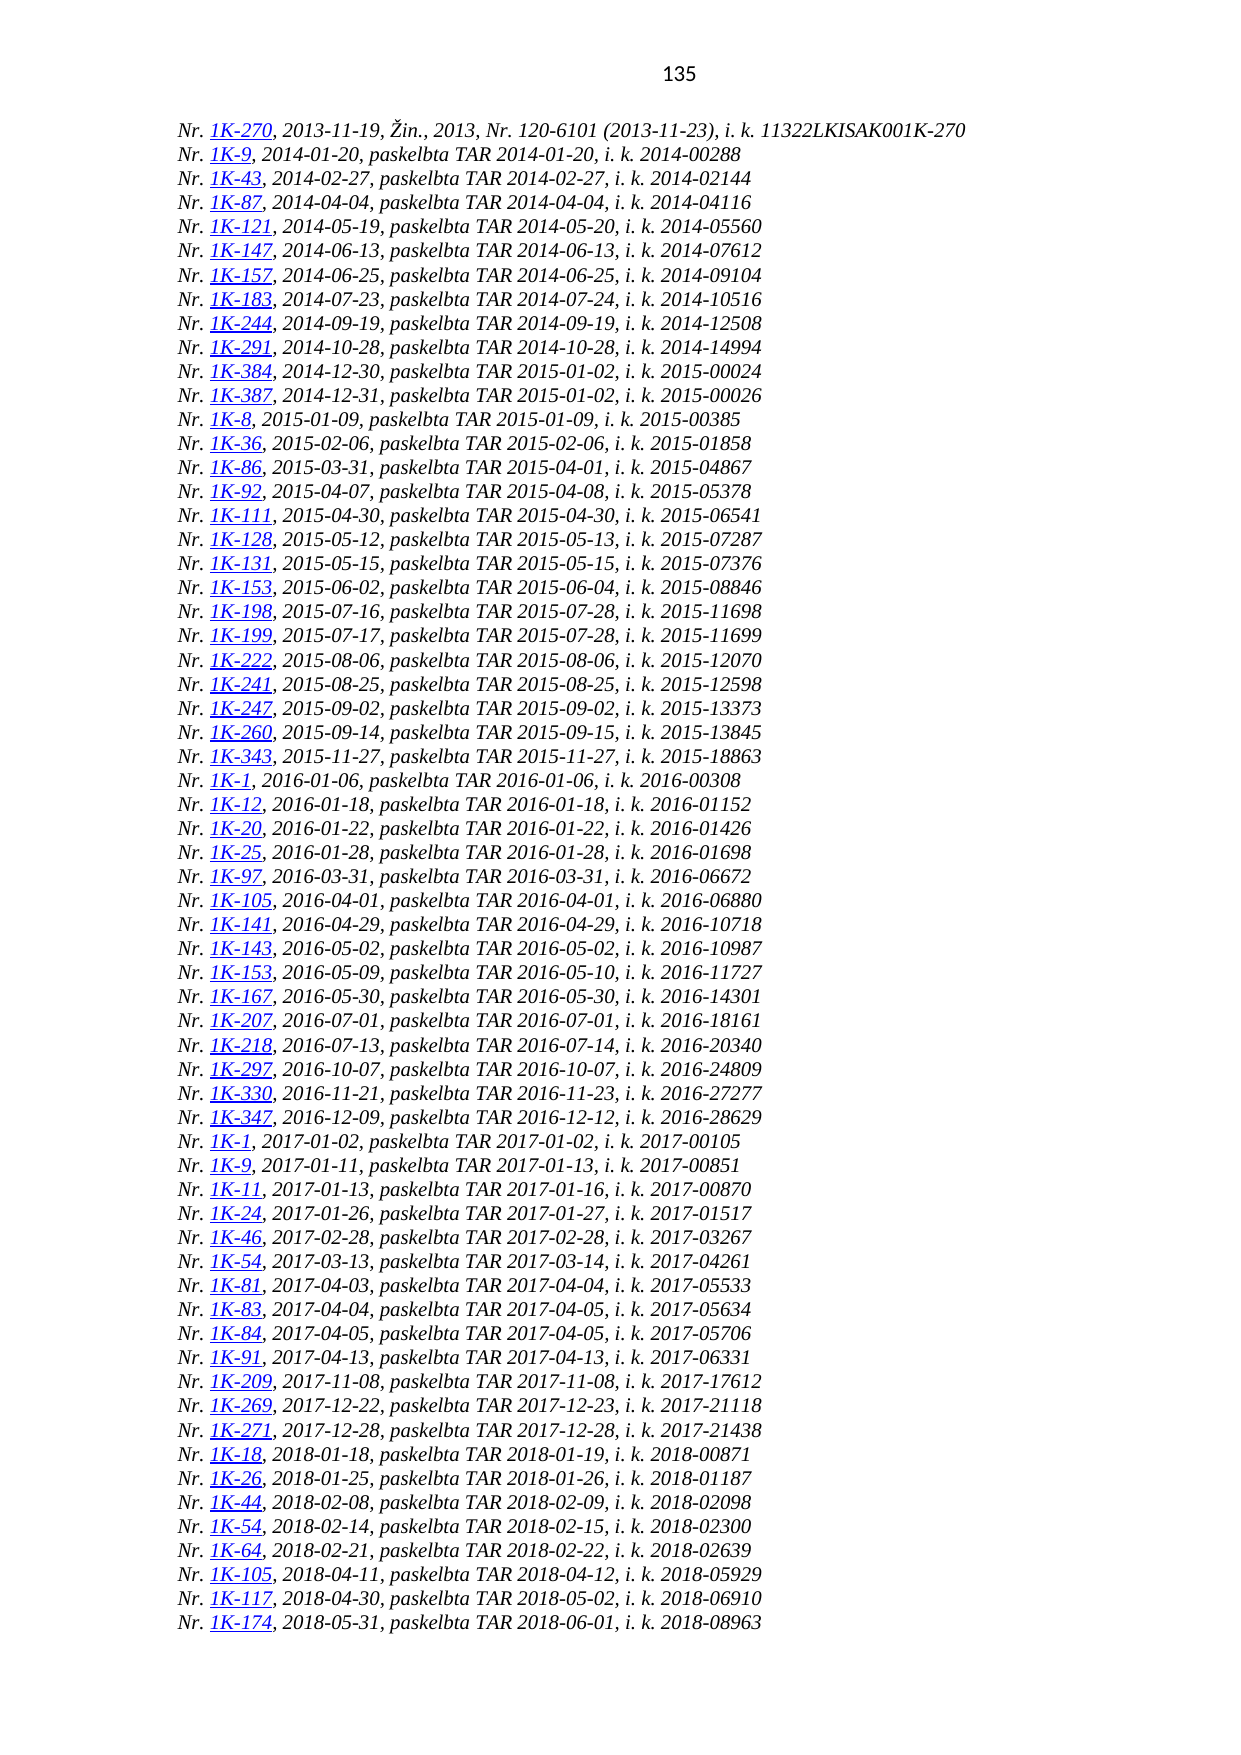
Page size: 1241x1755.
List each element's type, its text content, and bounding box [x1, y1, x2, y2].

text Nr. 1K-12, 2016-01-18, paskelbta TAR 2016-01-18, i. k. 2016-01152 [177, 792, 1181, 816]
text Nr. 1K-209, 2017-11-08, paskelbta TAR 2017-11-08, i. k. 2017-17612 [177, 1369, 1181, 1393]
text Nr. 1K-117, 2018-04-30, paskelbta TAR 2018-05-02, i. k. 2018-06910 [177, 1586, 1181, 1610]
text Nr. 1K-105, 2018-04-11, paskelbta TAR 2018-04-12, i. k. 2018-05929 [177, 1562, 1181, 1586]
text Nr. 1K-86, 2015-03-31, paskelbta TAR 2015-04-01, i. k. 2015-04867 [177, 455, 1181, 479]
text Nr. 1K-84, 2017-04-05, paskelbta TAR 2017-04-05, i. k. 2017-05706 [177, 1321, 1181, 1345]
text Nr. 1K-207, 2016-07-01, paskelbta TAR 2016-07-01, i. k. 2016-18161 [177, 1008, 1181, 1032]
text Nr. 1K-54, 2018-02-14, paskelbta TAR 2018-02-15, i. k. 2018-02300 [177, 1514, 1181, 1538]
text Nr. 1K-36, 2015-02-06, paskelbta TAR 2015-02-06, i. k. 2015-01858 [177, 431, 1181, 455]
text Nr. 1K-1, 2016-01-06, paskelbta TAR 2016-01-06, i. k. 2016-00308 [177, 768, 1181, 792]
text Nr. 1K-270, 2013-11-19, Žin., 2013, Nr. 120-6101 (2013-11-23), i. k. 11322LKISAK001K-270 [177, 118, 1181, 142]
text Nr. 1K-97, 2016-03-31, paskelbta TAR 2016-03-31, i. k. 2016-06672 [177, 864, 1181, 888]
text Nr. 1K-111, 2015-04-30, paskelbta TAR 2015-04-30, i. k. 2015-06541 [177, 503, 1181, 527]
text Nr. 1K-128, 2015-05-12, paskelbta TAR 2015-05-13, i. k. 2015-07287 [177, 527, 1181, 551]
text Nr. 1K-153, 2016-05-09, paskelbta TAR 2016-05-10, i. k. 2016-11727 [177, 960, 1181, 984]
text Nr. 1K-20, 2016-01-22, paskelbta TAR 2016-01-22, i. k. 2016-01426 [177, 816, 1181, 840]
text Nr. 1K-25, 2016-01-28, paskelbta TAR 2016-01-28, i. k. 2016-01698 [177, 840, 1181, 864]
text Nr. 1K-387, 2014-12-31, paskelbta TAR 2015-01-02, i. k. 2015-00026 [177, 383, 1181, 407]
text Nr. 1K-297, 2016-10-07, paskelbta TAR 2016-10-07, i. k. 2016-24809 [177, 1057, 1181, 1081]
text Nr. 1K-153, 2015-06-02, paskelbta TAR 2015-06-04, i. k. 2015-08846 [177, 575, 1181, 599]
text Nr. 1K-143, 2016-05-02, paskelbta TAR 2016-05-02, i. k. 2016-10987 [177, 936, 1181, 960]
text Nr. 1K-131, 2015-05-15, paskelbta TAR 2015-05-15, i. k. 2015-07376 [177, 551, 1181, 575]
text Nr. 1K-199, 2015-07-17, paskelbta TAR 2015-07-28, i. k. 2015-11699 [177, 623, 1181, 647]
text Nr. 1K-26, 2018-01-25, paskelbta TAR 2018-01-26, i. k. 2018-01187 [177, 1466, 1181, 1490]
text Nr. 1K-92, 2015-04-07, paskelbta TAR 2015-04-08, i. k. 2015-05378 [177, 479, 1181, 503]
text Nr. 1K-260, 2015-09-14, paskelbta TAR 2015-09-15, i. k. 2015-13845 [177, 720, 1181, 744]
text Nr. 1K-91, 2017-04-13, paskelbta TAR 2017-04-13, i. k. 2017-06331 [177, 1345, 1181, 1369]
text Nr. 1K-183, 2014-07-23, paskelbta TAR 2014-07-24, i. k. 2014-10516 [177, 287, 1181, 311]
text Nr. 1K-343, 2015-11-27, paskelbta TAR 2015-11-27, i. k. 2015-18863 [177, 744, 1181, 768]
text Nr. 1K-64, 2018-02-21, paskelbta TAR 2018-02-22, i. k. 2018-02639 [177, 1538, 1181, 1562]
text Nr. 1K-147, 2014-06-13, paskelbta TAR 2014-06-13, i. k. 2014-07612 [177, 238, 1181, 262]
text Nr. 1K-105, 2016-04-01, paskelbta TAR 2016-04-01, i. k. 2016-06880 [177, 888, 1181, 912]
text Nr. 1K-18, 2018-01-18, paskelbta TAR 2018-01-19, i. k. 2018-00871 [177, 1442, 1181, 1466]
text Nr. 1K-218, 2016-07-13, paskelbta TAR 2016-07-14, i. k. 2016-20340 [177, 1032, 1181, 1057]
text Nr. 1K-46, 2017-02-28, paskelbta TAR 2017-02-28, i. k. 2017-03267 [177, 1225, 1181, 1249]
text Nr. 1K-157, 2014-06-25, paskelbta TAR 2014-06-25, i. k. 2014-09104 [177, 262, 1181, 287]
text Nr. 1K-11, 2017-01-13, paskelbta TAR 2017-01-16, i. k. 2017-00870 [177, 1177, 1181, 1201]
text Nr. 1K-54, 2017-03-13, paskelbta TAR 2017-03-14, i. k. 2017-04261 [177, 1249, 1181, 1273]
text Nr. 1K-81, 2017-04-03, paskelbta TAR 2017-04-04, i. k. 2017-05533 [177, 1273, 1181, 1297]
text Nr. 1K-241, 2015-08-25, paskelbta TAR 2015-08-25, i. k. 2015-12598 [177, 672, 1181, 696]
text Nr. 1K-247, 2015-09-02, paskelbta TAR 2015-09-02, i. k. 2015-13373 [177, 696, 1181, 720]
text Nr. 1K-384, 2014-12-30, paskelbta TAR 2015-01-02, i. k. 2015-00024 [177, 359, 1181, 383]
text Nr. 1K-83, 2017-04-04, paskelbta TAR 2017-04-05, i. k. 2017-05634 [177, 1297, 1181, 1321]
text Nr. 1K-43, 2014-02-27, paskelbta TAR 2014-02-27, i. k. 2014-02144 [177, 166, 1181, 190]
text Nr. 1K-1, 2017-01-02, paskelbta TAR 2017-01-02, i. k. 2017-00105 [177, 1129, 1181, 1153]
text Nr. 1K-222, 2015-08-06, paskelbta TAR 2015-08-06, i. k. 2015-12070 [177, 647, 1181, 672]
text Nr. 1K-121, 2014-05-19, paskelbta TAR 2014-05-20, i. k. 2014-05560 [177, 214, 1181, 238]
text Nr. 1K-9, 2017-01-11, paskelbta TAR 2017-01-13, i. k. 2017-00851 [177, 1153, 1181, 1177]
text Nr. 1K-141, 2016-04-29, paskelbta TAR 2016-04-29, i. k. 2016-10718 [177, 912, 1181, 936]
text Nr. 1K-9, 2014-01-20, paskelbta TAR 2014-01-20, i. k. 2014-00288 [177, 142, 1181, 166]
text Nr. 1K-244, 2014-09-19, paskelbta TAR 2014-09-19, i. k. 2014-12508 [177, 311, 1181, 335]
text Nr. 1K-271, 2017-12-28, paskelbta TAR 2017-12-28, i. k. 2017-21438 [177, 1417, 1181, 1442]
text Nr. 1K-330, 2016-11-21, paskelbta TAR 2016-11-23, i. k. 2016-27277 [177, 1081, 1181, 1105]
text Nr. 1K-291, 2014-10-28, paskelbta TAR 2014-10-28, i. k. 2014-14994 [177, 335, 1181, 359]
text Nr. 1K-167, 2016-05-30, paskelbta TAR 2016-05-30, i. k. 2016-14301 [177, 984, 1181, 1008]
text Nr. 1K-347, 2016-12-09, paskelbta TAR 2016-12-12, i. k. 2016-28629 [177, 1105, 1181, 1129]
text Nr. 1K-198, 2015-07-16, paskelbta TAR 2015-07-28, i. k. 2015-11698 [177, 599, 1181, 623]
text Nr. 1K-174, 2018-05-31, paskelbta TAR 2018-06-01, i. k. 2018-08963 [177, 1610, 1181, 1634]
text Nr. 1K-24, 2017-01-26, paskelbta TAR 2017-01-27, i. k. 2017-01517 [177, 1201, 1181, 1225]
text Nr. 1K-44, 2018-02-08, paskelbta TAR 2018-02-09, i. k. 2018-02098 [177, 1490, 1181, 1514]
text Nr. 1K-8, 2015-01-09, paskelbta TAR 2015-01-09, i. k. 2015-00385 [177, 407, 1181, 431]
text Nr. 1K-269, 2017-12-22, paskelbta TAR 2017-12-23, i. k. 2017-21118 [177, 1393, 1181, 1417]
text Nr. 1K-87, 2014-04-04, paskelbta TAR 2014-04-04, i. k. 2014-04116 [177, 190, 1181, 214]
